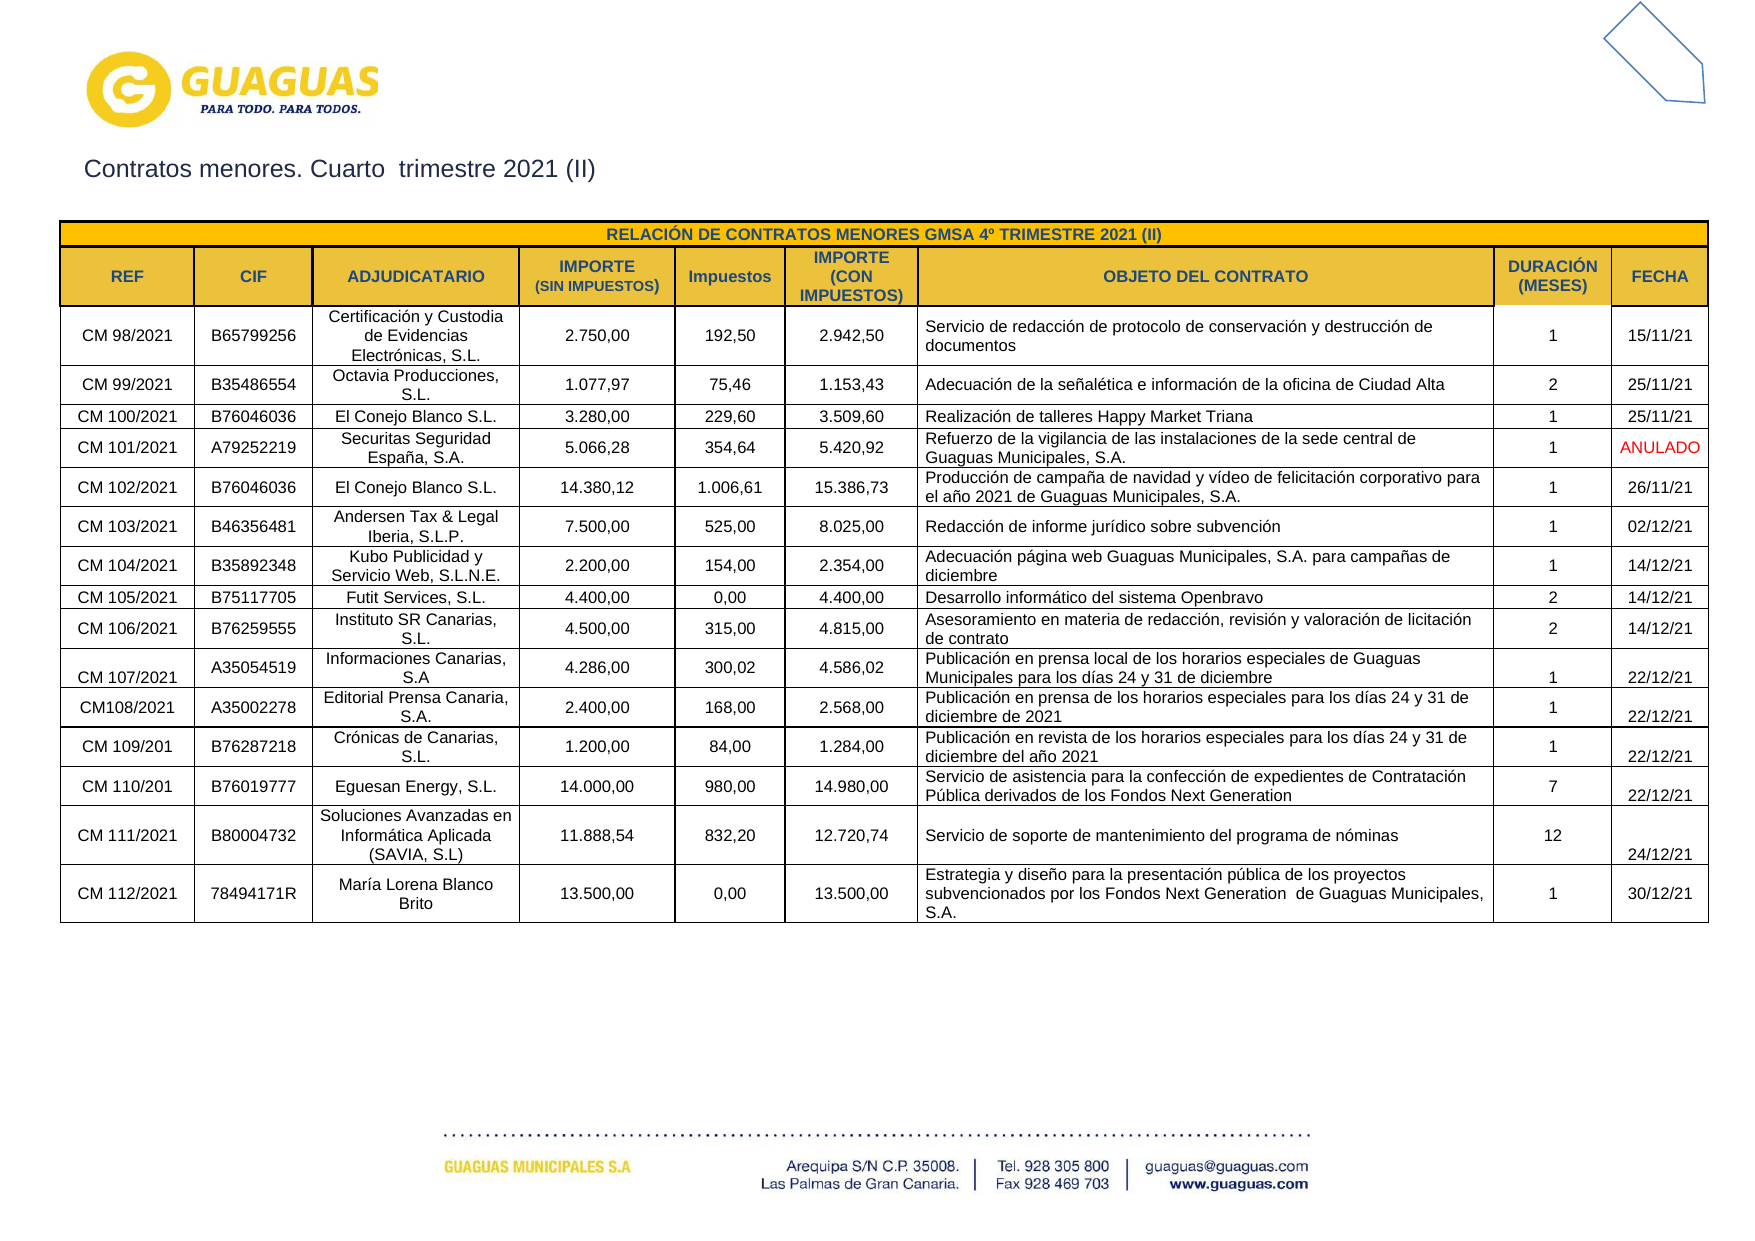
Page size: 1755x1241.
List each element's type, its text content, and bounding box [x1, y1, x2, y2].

table_cell CM 101/2021 [61, 429, 194, 467]
table_cell IMPORTE (CON IMPUESTOS) [786, 248, 917, 305]
table_cell B75117705 [195, 586, 312, 608]
table_cell 1 [1494, 728, 1611, 766]
table_cell 26/11/21 [1612, 468, 1708, 506]
table_cell 75,46 [676, 366, 784, 404]
table_cell A79252219 [195, 429, 312, 467]
table_cell B35892348 [195, 547, 312, 585]
table_cell B76259555 [195, 609, 312, 648]
table_cell 1.006,61 [676, 468, 784, 506]
table_cell 1.077,97 [520, 366, 674, 404]
table_cell Adecuación página web Guaguas Municipales, S.A. para campañas de diciembre [918, 547, 1493, 585]
table_cell 4.815,00 [786, 609, 917, 648]
table_cell 154,00 [676, 547, 784, 585]
table_cell 12 [1494, 806, 1611, 864]
table_cell 1.153,43 [786, 366, 917, 404]
table_cell B76046036 [195, 468, 312, 506]
table_cell 192,50 [676, 307, 784, 364]
table_cell 0,00 [676, 586, 784, 608]
table_cell B76046036 [195, 405, 312, 427]
table_cell 1 [1494, 507, 1611, 546]
table_cell CM 104/2021 [61, 547, 194, 585]
table_cell 315,00 [676, 609, 784, 648]
table_cell B76019777 [195, 767, 312, 805]
table_cell CM 106/2021 [61, 609, 194, 648]
table_cell 2 [1494, 609, 1611, 648]
text Contratos menores. Cuarto trimestre 2021 (II) [84, 154, 1694, 183]
table_cell María Lorena Blanco Brito [313, 865, 519, 922]
table_cell A35002278 [195, 688, 312, 726]
table_cell CM 105/2021 [61, 586, 194, 608]
table_cell 300,02 [676, 649, 784, 687]
table_cell 1 [1494, 305, 1611, 364]
table_cell CM 100/2021 [61, 405, 194, 427]
table_cell 2.400,00 [520, 688, 674, 726]
table_cell 1 [1494, 429, 1611, 467]
table_cell 13.500,00 [520, 865, 674, 922]
table_cell 1.284,00 [786, 728, 917, 766]
table_cell 2.750,00 [520, 307, 674, 364]
table_cell FECHA [1612, 248, 1707, 305]
table_cell 4.286,00 [520, 649, 674, 687]
table_cell 3.509,60 [786, 405, 917, 427]
table_cell 980,00 [676, 767, 784, 805]
table_cell 1 [1494, 468, 1611, 506]
table_cell El Conejo Blanco S.L. [313, 405, 519, 427]
table_cell Crónicas de Canarias, S.L. [313, 728, 519, 766]
table_cell Certificación y Custodia de Evidencias Electrónicas, S.L. [313, 307, 519, 364]
table_cell OBJETO DEL CONTRATO [919, 248, 1493, 305]
table_cell 7.500,00 [520, 507, 674, 546]
table_cell Instituto SR Canarias, S.L. [313, 609, 519, 648]
table_cell 1 [1494, 405, 1611, 427]
table_cell 2.568,00 [786, 688, 917, 726]
table_cell CM 103/2021 [61, 507, 194, 546]
table_cell CM 107/2021 [61, 649, 194, 687]
table_cell Redacción de informe jurídico sobre subvención [918, 507, 1493, 546]
table_cell 4.500,00 [520, 609, 674, 648]
table_cell 8.025,00 [786, 507, 917, 546]
table_cell B65799256 [195, 307, 312, 364]
table_cell Servicio de asistencia para la confección de expedientes de Contratación Pública derivados de los Fondos Next Generation [918, 767, 1493, 805]
table_cell Publicación en prensa de los horarios especiales para los días 24 y 31 de diciembre de 2021 [918, 688, 1493, 726]
table_cell 14.000,00 [520, 767, 674, 805]
table_cell 1 [1494, 688, 1611, 726]
table_cell CM 112/2021 [61, 865, 194, 922]
table_cell Securitas Seguridad España, S.A. [313, 429, 519, 467]
table_cell DURACIÓN (MESES) [1495, 248, 1611, 305]
table_cell 0,00 [676, 865, 784, 922]
table_cell CM 110/201 [61, 767, 194, 805]
table_cell Soluciones Avanzadas en Informática Aplicada (SAVIA, S.L) [313, 806, 519, 864]
table_cell Publicación en prensa local de los horarios especiales de Guaguas Municipales para los días 24 y 31 de diciembre [918, 649, 1493, 687]
table_cell Realización de talleres Happy Market Triana [918, 405, 1493, 427]
table_cell El Conejo Blanco S.L. [313, 468, 519, 506]
table_cell 2 [1494, 586, 1611, 608]
table_cell 4.586,02 [786, 649, 917, 687]
table_cell CM 109/201 [61, 728, 194, 766]
table_cell CM108/2021 [61, 688, 194, 726]
table_cell CM 102/2021 [61, 468, 194, 506]
table_cell 25/11/21 [1612, 405, 1708, 427]
table_cell 14.380,12 [520, 468, 674, 506]
table_cell 14.980,00 [786, 767, 917, 805]
table_cell 5.420,92 [786, 429, 917, 467]
table_cell 3.280,00 [520, 405, 674, 427]
table_cell 1 [1494, 649, 1611, 687]
table_cell Producción de campaña de navidad y vídeo de felicitación corporativo para el año 2021 de Guaguas Municipales, S.A. [918, 468, 1493, 506]
table_cell 25/11/21 [1612, 366, 1708, 404]
table_cell Adecuación de la señalética e información de la oficina de Ciudad Alta [918, 366, 1493, 404]
table_cell 13.500,00 [786, 865, 917, 922]
table_cell 7 [1494, 767, 1611, 805]
table_cell Eguesan Energy, S.L. [313, 767, 519, 805]
table_cell Impuestos [676, 248, 784, 305]
table_cell 15.386,73 [786, 468, 917, 506]
table_cell Publicación en revista de los horarios especiales para los días 24 y 31 de diciembre del año 2021 [918, 728, 1493, 766]
table_cell Servicio de soporte de mantenimiento del programa de nóminas [918, 806, 1493, 864]
table_cell 02/12/21 [1612, 507, 1708, 546]
table_cell ADJUDICATARIO [314, 248, 518, 305]
table_cell 12.720,74 [786, 806, 917, 864]
table_cell Informaciones Canarias, S.A [313, 649, 519, 687]
table_cell 14/12/21 [1612, 586, 1708, 608]
table_cell 354,64 [676, 429, 784, 467]
table_cell ANULADO [1612, 429, 1708, 467]
table_cell 14/12/21 [1612, 547, 1708, 585]
table_cell Editorial Prensa Canaria, S.A. [313, 688, 519, 726]
table_cell 2 [1494, 366, 1611, 404]
table_cell 229,60 [676, 405, 784, 427]
table_cell REF [61, 248, 193, 305]
table_cell 22/12/21 [1612, 649, 1708, 687]
table_cell CM 99/2021 [61, 366, 194, 404]
table_cell 832,20 [676, 806, 784, 864]
table_cell Octavia Producciones, S.L. [313, 366, 519, 404]
table_cell Estrategia y diseño para la presentación pública de los proyectos subvencionados por los Fondos Next Generation de Guaguas Municipales, S.A. [918, 865, 1493, 922]
table_cell CM 98/2021 [61, 307, 194, 364]
table_cell 525,00 [676, 507, 784, 546]
table_cell Refuerzo de la vigilancia de las instalaciones de la sede central de Guaguas Municipales, S.A. [918, 429, 1493, 467]
table_cell B80004732 [195, 806, 312, 864]
table_cell 4.400,00 [520, 586, 674, 608]
table_cell 30/12/21 [1612, 865, 1708, 922]
table_cell 168,00 [676, 688, 784, 726]
picture [443, 1134, 1311, 1194]
table_cell B35486554 [195, 366, 312, 404]
table_cell B76287218 [195, 728, 312, 766]
table_cell 5.066,28 [520, 429, 674, 467]
table_cell 1 [1494, 547, 1611, 585]
table_cell Desarrollo informático del sistema Openbravo [918, 586, 1493, 608]
table_cell 2.354,00 [786, 547, 917, 585]
table_cell 4.400,00 [786, 586, 917, 608]
table_cell Servicio de redacción de protocolo de conservación y destrucción de documentos [918, 307, 1493, 364]
table_cell 11.888,54 [520, 806, 674, 864]
table_cell 78494171R [195, 865, 312, 922]
table_cell 24/12/21 [1612, 806, 1708, 864]
table_cell 1.200,00 [520, 728, 674, 766]
table_cell 2.942,50 [786, 307, 917, 364]
table_header RELACIÓN DE CONTRATOS MENORES GMSA 4º TRIMESTRE 2021 (II) [61, 223, 1707, 245]
table_cell Andersen Tax & Legal Iberia, S.L.P. [313, 507, 519, 546]
table_cell 14/12/21 [1612, 609, 1708, 648]
table_cell 22/12/21 [1612, 767, 1708, 805]
table_cell 84,00 [676, 728, 784, 766]
table_cell Asesoramiento en materia de redacción, revisión y valoración de licitación de contrato [918, 609, 1493, 648]
table_cell 1 [1494, 865, 1611, 922]
table_cell 22/12/21 [1612, 728, 1708, 766]
table_cell 22/12/21 [1612, 688, 1708, 726]
table_cell B46356481 [195, 507, 312, 546]
table_cell A35054519 [195, 649, 312, 687]
table_cell 15/11/21 [1612, 307, 1708, 364]
table_cell CM 111/2021 [61, 806, 194, 864]
table_cell Kubo Publicidad y Servicio Web, S.L.N.E. [313, 547, 519, 585]
picture [86, 51, 378, 128]
table_cell 2.200,00 [520, 547, 674, 585]
table_cell Futit Services, S.L. [313, 586, 519, 608]
table_cell CIF [195, 248, 311, 305]
table_cell IMPORTE (SIN IMPUESTOS) [520, 248, 674, 305]
